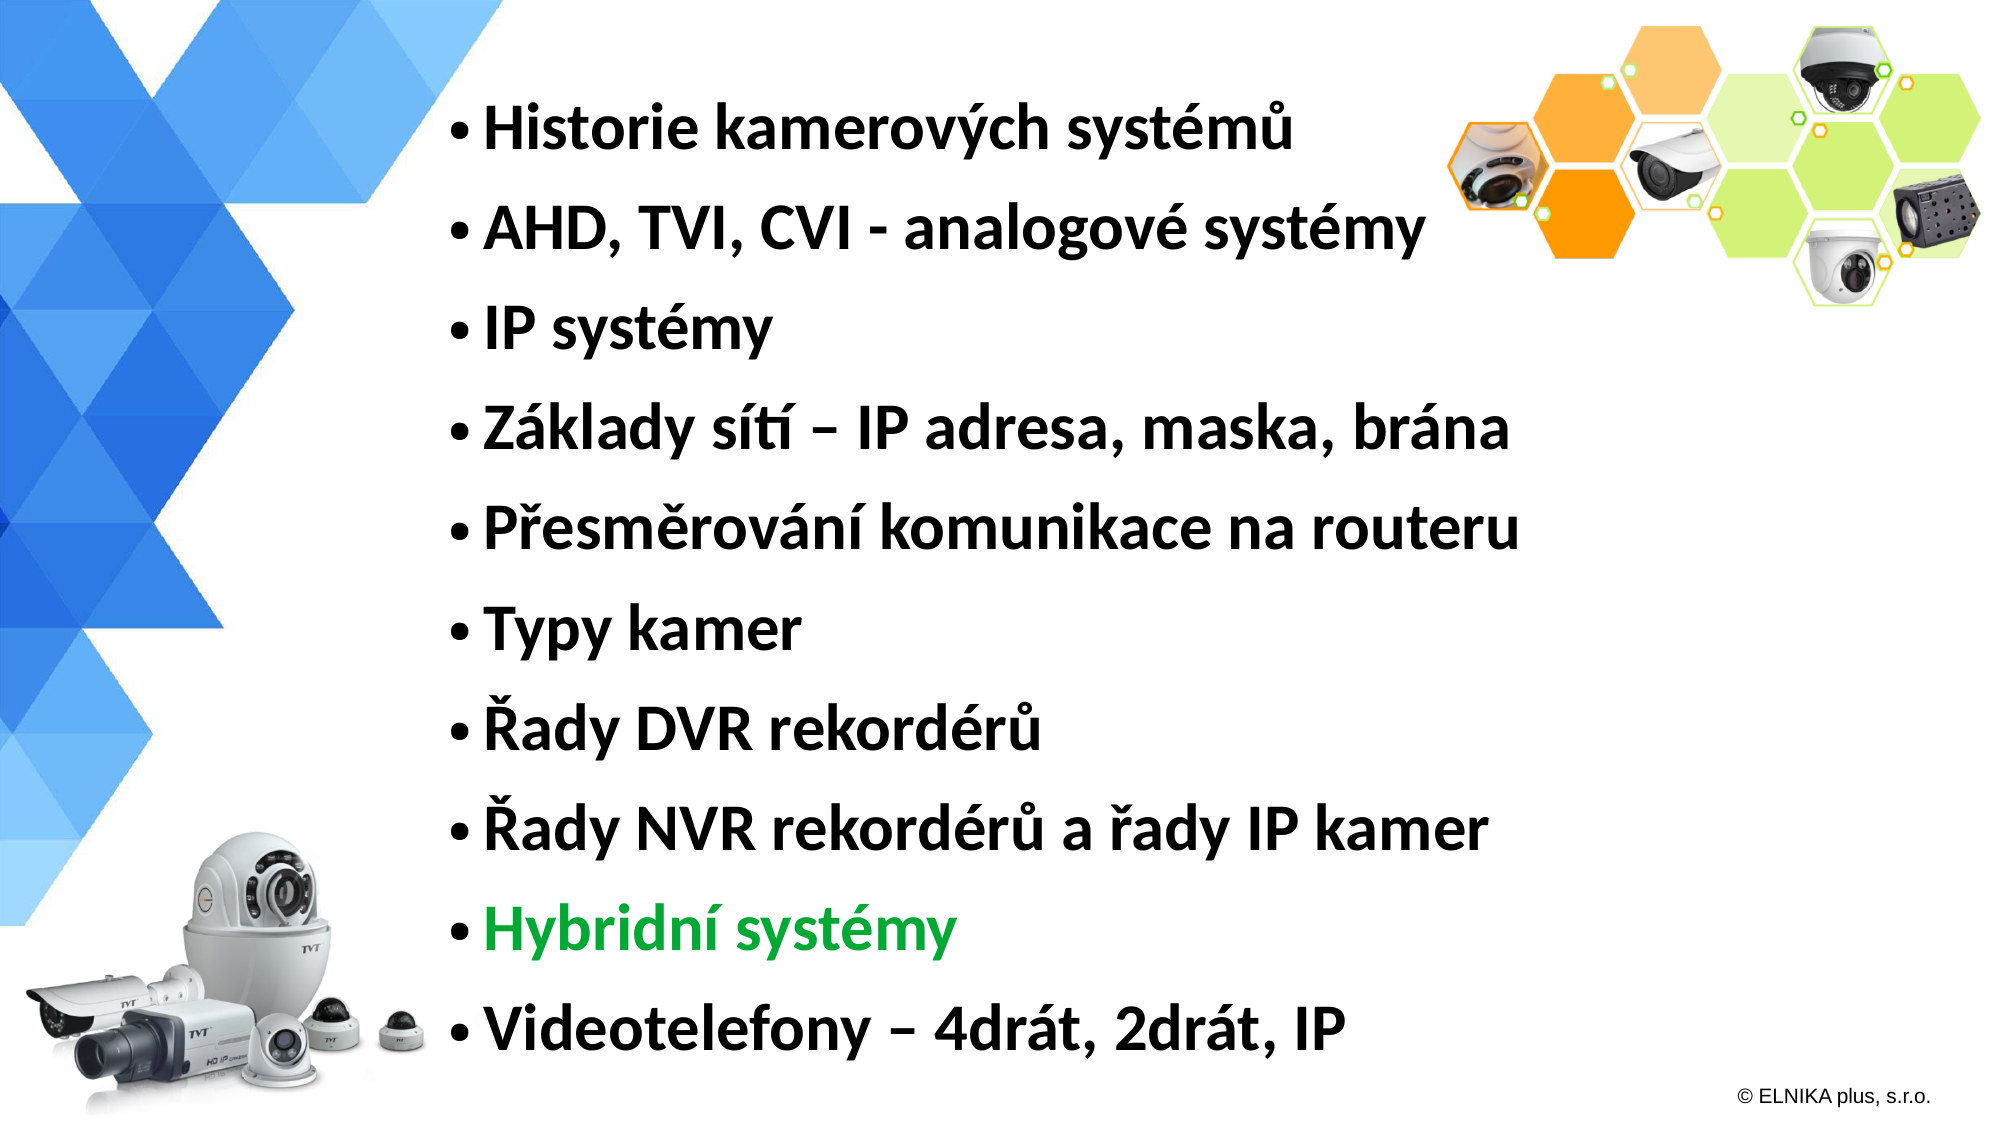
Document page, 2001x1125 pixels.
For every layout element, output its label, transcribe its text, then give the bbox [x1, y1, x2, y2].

text_box Historie kamerových systémů AHD, TVI, CVI - analogové systémy IP systémy Základy sítí – IP adresa, maska, brána Přesměrování komunikace na routeru Typy kamer Řady DVR rekordérů Řady NVR rekordérů a řady IP kamer Hybridní systémy Videotelefony – 4drát, 2drát, IP [433, 58, 1991, 1125]
picture [0, 0, 1985, 1125]
